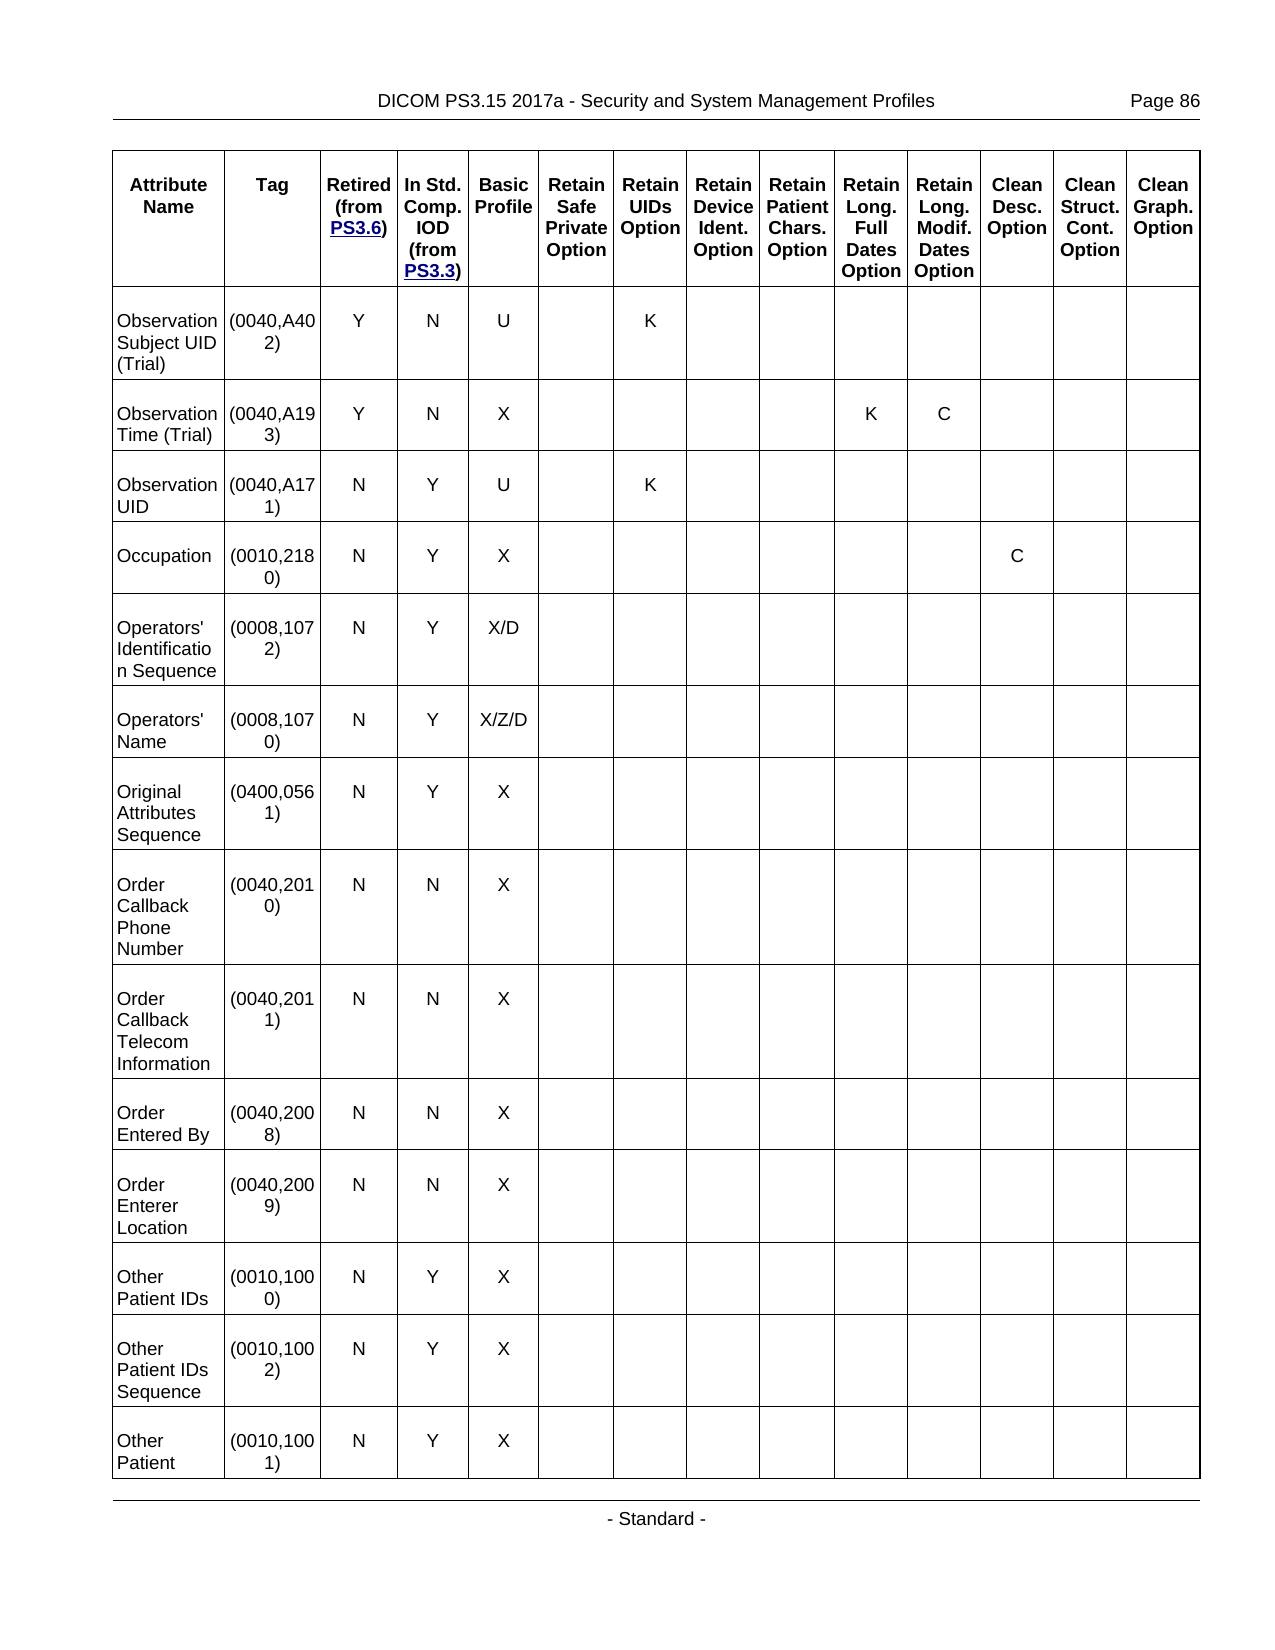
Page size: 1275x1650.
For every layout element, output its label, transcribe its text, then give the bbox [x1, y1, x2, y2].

table_header Clean Struct. Cont. Option [1054, 151, 1126, 286]
table_cell (0040,2010) [225, 850, 320, 964]
table_cell [614, 686, 686, 757]
table_header Retain Device Ident. Option [687, 151, 759, 286]
table_cell Y [398, 1407, 468, 1477]
table_cell X [469, 1407, 538, 1477]
table_cell Other Patient IDs [113, 1243, 224, 1313]
table_cell [760, 1079, 834, 1149]
table_cell (0040,A402) [225, 287, 320, 379]
table_cell [614, 1243, 686, 1313]
table_cell Y [398, 1243, 468, 1313]
table_cell N [321, 451, 397, 521]
table_cell [614, 1315, 686, 1406]
table_cell [760, 965, 834, 1078]
table_cell Observation Subject UID (Trial) [113, 287, 224, 379]
table_cell [908, 451, 980, 521]
table_cell [908, 850, 980, 964]
table_cell N [321, 965, 397, 1078]
table_cell X [469, 1150, 538, 1242]
table_cell [760, 1243, 834, 1313]
table_cell (0040,2008) [225, 1079, 320, 1149]
table_cell K [835, 380, 907, 450]
table_cell (0040,2009) [225, 1150, 320, 1242]
table_cell [760, 522, 834, 592]
table_cell [835, 287, 907, 379]
table_cell [908, 522, 980, 592]
table_cell Y [321, 287, 397, 379]
table_cell [1127, 1407, 1199, 1477]
table_cell [760, 287, 834, 379]
table_cell [981, 1243, 1053, 1313]
table_cell [1127, 686, 1199, 757]
table_cell [981, 1079, 1053, 1149]
table_cell [1127, 1243, 1199, 1313]
table_cell [687, 287, 759, 379]
table_cell [687, 1243, 759, 1313]
table_cell X [469, 965, 538, 1078]
table_cell U [469, 451, 538, 521]
table_cell [981, 758, 1053, 849]
table_cell [539, 451, 613, 521]
table_cell [1127, 1315, 1199, 1406]
table_cell N [321, 594, 397, 685]
table_cell [1054, 1407, 1126, 1477]
table_cell [908, 686, 980, 757]
table_cell [687, 451, 759, 521]
table_cell [687, 965, 759, 1078]
table_cell [981, 686, 1053, 757]
table_cell [687, 1407, 759, 1477]
table_cell X/Z/D [469, 686, 538, 757]
table_cell X [469, 1243, 538, 1313]
table_cell [1127, 965, 1199, 1078]
table_cell N [321, 758, 397, 849]
table_cell [539, 1407, 613, 1477]
table_cell [539, 1079, 613, 1149]
table_cell [687, 758, 759, 849]
table_cell Y [398, 451, 468, 521]
table_cell [1054, 758, 1126, 849]
table_cell [981, 1315, 1053, 1406]
table_cell [981, 594, 1053, 685]
table_cell [1127, 594, 1199, 685]
table_cell (0010,1002) [225, 1315, 320, 1406]
table_cell X [469, 1315, 538, 1406]
table_cell [908, 1315, 980, 1406]
table_cell N [398, 1150, 468, 1242]
table_cell [760, 850, 834, 964]
table_cell [539, 1315, 613, 1406]
table_cell [1054, 965, 1126, 1078]
table_cell [687, 522, 759, 592]
table_cell [614, 850, 686, 964]
table_cell N [321, 1243, 397, 1313]
table_cell [760, 1315, 834, 1406]
table_cell Operators' Identification Sequence [113, 594, 224, 685]
table_cell N [398, 850, 468, 964]
table_cell N [398, 965, 468, 1078]
table_cell [1127, 287, 1199, 379]
table_cell [835, 965, 907, 1078]
table_cell [981, 1150, 1053, 1242]
table_cell [539, 522, 613, 592]
table_cell [835, 1407, 907, 1477]
table_cell X/D [469, 594, 538, 685]
table_header Retain Long. Full Dates Option [835, 151, 907, 286]
table_cell [981, 965, 1053, 1078]
table_cell [835, 1243, 907, 1313]
table_cell (0040,A193) [225, 380, 320, 450]
table_cell N [321, 1407, 397, 1477]
table_cell K [614, 287, 686, 379]
table_cell [1127, 380, 1199, 450]
table_cell Other Patient [113, 1407, 224, 1477]
table_cell (0040,2011) [225, 965, 320, 1078]
table_cell [908, 594, 980, 685]
table_cell (0010,2180) [225, 522, 320, 592]
table_cell [760, 380, 834, 450]
table_cell [835, 686, 907, 757]
table_cell N [321, 686, 397, 757]
table_cell [908, 1079, 980, 1149]
table_cell [760, 1150, 834, 1242]
table_cell (0400,0561) [225, 758, 320, 849]
table_cell Operators' Name [113, 686, 224, 757]
table_cell [908, 1407, 980, 1477]
table_cell [760, 686, 834, 757]
table_cell N [321, 850, 397, 964]
table_cell [835, 850, 907, 964]
table_cell Order Enterer Location [113, 1150, 224, 1242]
table_cell X [469, 758, 538, 849]
table_cell [1127, 451, 1199, 521]
table_cell X [469, 1079, 538, 1149]
table_cell (0008,1072) [225, 594, 320, 685]
table_cell (0040,A171) [225, 451, 320, 521]
table_cell (0010,1000) [225, 1243, 320, 1313]
table_cell [1127, 758, 1199, 849]
table_cell [908, 1243, 980, 1313]
table_cell Y [398, 594, 468, 685]
table_cell [1127, 1150, 1199, 1242]
table_cell [1127, 522, 1199, 592]
table_cell [539, 380, 613, 450]
table_cell [687, 850, 759, 964]
table_cell Observation UID [113, 451, 224, 521]
table_cell [539, 287, 613, 379]
table_cell [614, 380, 686, 450]
table_header Retain UIDs Option [614, 151, 686, 286]
table_cell [539, 1243, 613, 1313]
table_cell [760, 758, 834, 849]
table_cell [539, 758, 613, 849]
table_cell [687, 1079, 759, 1149]
table_cell [614, 522, 686, 592]
table_cell [835, 1150, 907, 1242]
table_cell [760, 451, 834, 521]
table_cell Y [398, 1315, 468, 1406]
table_header Tag [225, 151, 320, 286]
table_cell [687, 380, 759, 450]
table_cell Y [398, 522, 468, 592]
table_cell [981, 1407, 1053, 1477]
table_cell [539, 594, 613, 685]
table_cell [981, 380, 1053, 450]
table_cell [1127, 1079, 1199, 1149]
table_cell N [398, 1079, 468, 1149]
table_cell [1054, 686, 1126, 757]
table_cell [835, 594, 907, 685]
table_header Retired (from PS3.6) [321, 151, 397, 286]
table_cell [1054, 850, 1126, 964]
table_cell [981, 451, 1053, 521]
table_cell [835, 1079, 907, 1149]
table_cell [760, 594, 834, 685]
table_cell [1054, 522, 1126, 592]
table_cell [539, 965, 613, 1078]
table_cell C [908, 380, 980, 450]
table_cell [687, 1315, 759, 1406]
table_cell [835, 522, 907, 592]
table_cell Order Callback Telecom Information [113, 965, 224, 1078]
table_cell [614, 1407, 686, 1477]
table_cell [539, 850, 613, 964]
table_cell [1054, 594, 1126, 685]
table_cell Y [321, 380, 397, 450]
table_cell Occupation [113, 522, 224, 592]
table_cell Y [398, 758, 468, 849]
table_header Attribute Name [113, 151, 224, 286]
table_cell N [398, 287, 468, 379]
table_cell [908, 287, 980, 379]
table_cell (0008,1070) [225, 686, 320, 757]
table_header Clean Desc. Option [981, 151, 1053, 286]
table_cell [614, 1079, 686, 1149]
table_cell Other Patient IDs Sequence [113, 1315, 224, 1406]
table_cell [1054, 1243, 1126, 1313]
table_cell N [321, 1150, 397, 1242]
table_cell Y [398, 686, 468, 757]
table_cell [908, 758, 980, 849]
table_cell X [469, 380, 538, 450]
table_cell Observation Time (Trial) [113, 380, 224, 450]
table_cell Order Entered By [113, 1079, 224, 1149]
table_cell [687, 686, 759, 757]
table_cell [1054, 1315, 1126, 1406]
table_header Retain Safe Private Option [539, 151, 613, 286]
table_header Basic Profile [469, 151, 538, 286]
table_cell [1127, 850, 1199, 964]
table_cell [1054, 287, 1126, 379]
table_cell [1054, 451, 1126, 521]
table_header Clean Graph. Option [1127, 151, 1199, 286]
table_cell [614, 965, 686, 1078]
table_cell [835, 758, 907, 849]
table_cell [539, 686, 613, 757]
table_cell [614, 1150, 686, 1242]
table_cell [1054, 380, 1126, 450]
table_cell N [321, 522, 397, 592]
table_cell [687, 594, 759, 685]
table_cell [908, 965, 980, 1078]
table_cell [539, 1150, 613, 1242]
table_cell K [614, 451, 686, 521]
table_cell [835, 1315, 907, 1406]
table_header Retain Patient Chars. Option [760, 151, 834, 286]
table_cell [1054, 1079, 1126, 1149]
table_header In Std. Comp. IOD (from PS3.3) [398, 151, 468, 286]
table_cell N [321, 1315, 397, 1406]
table_cell [614, 758, 686, 849]
table_cell [835, 451, 907, 521]
table_cell N [398, 380, 468, 450]
table_cell [908, 1150, 980, 1242]
table_cell Order Callback Phone Number [113, 850, 224, 964]
table_cell [614, 594, 686, 685]
table_cell X [469, 522, 538, 592]
table_cell [1054, 1150, 1126, 1242]
table_header Retain Long. Modif. Dates Option [908, 151, 980, 286]
table_cell N [321, 1079, 397, 1149]
table_cell U [469, 287, 538, 379]
table_cell [687, 1150, 759, 1242]
table_cell X [469, 850, 538, 964]
table_cell Original Attributes Sequence [113, 758, 224, 849]
table_cell [760, 1407, 834, 1477]
table_cell (0010,1001) [225, 1407, 320, 1477]
table_cell [981, 287, 1053, 379]
table_cell C [981, 522, 1053, 592]
table_cell [981, 850, 1053, 964]
